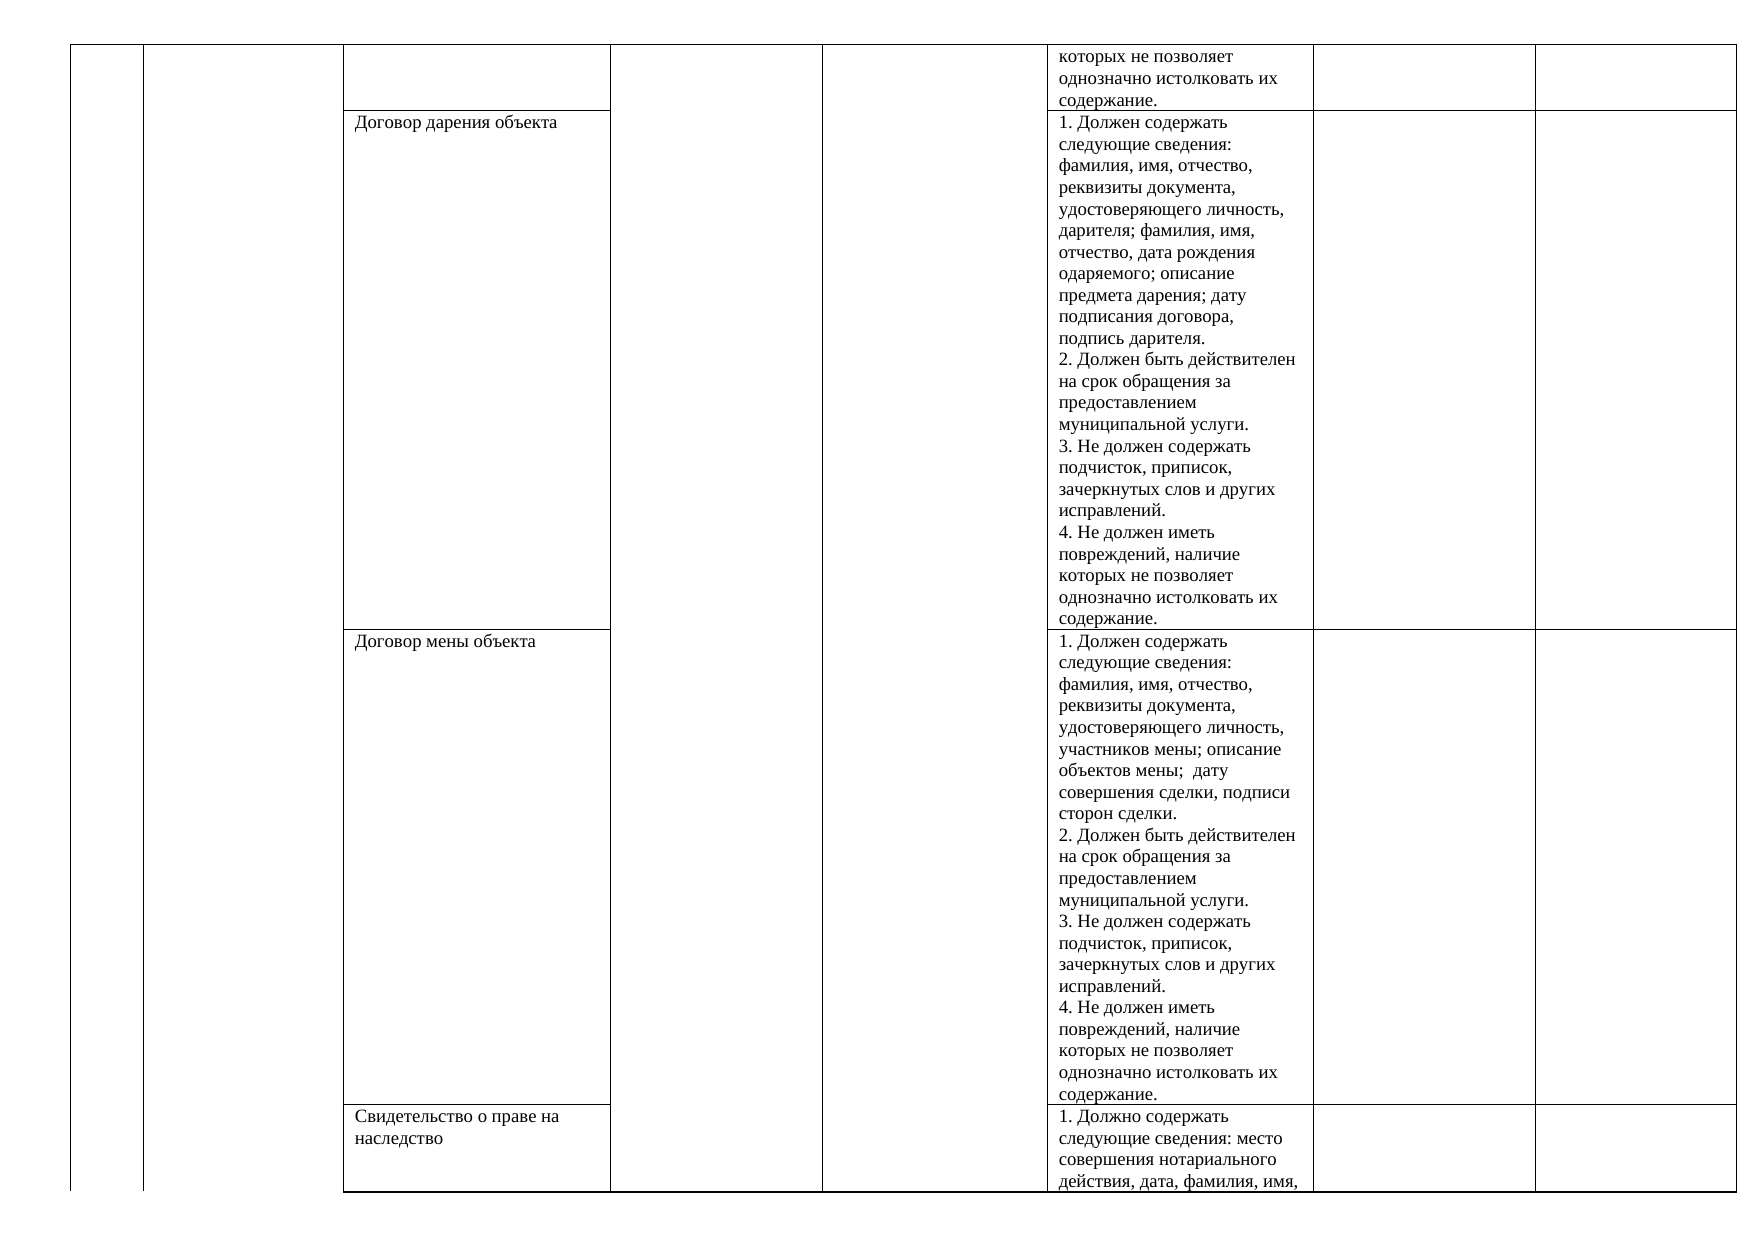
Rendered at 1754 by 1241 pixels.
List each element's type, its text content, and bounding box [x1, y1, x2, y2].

table_cell 1. Должно содержать следующие сведения: место совершения нотариального действия, дата, фамилия, имя, [1048, 1105, 1313, 1191]
table_cell [823, 45, 1047, 1191]
table_cell [1536, 630, 1736, 1104]
table_cell [1314, 111, 1535, 629]
table_cell [1314, 1105, 1535, 1191]
table_cell - [1536, 45, 1736, 110]
table_cell - [1314, 45, 1535, 110]
table_cell Договор мены объекта [344, 630, 610, 1104]
table_cell [1536, 1105, 1736, 1191]
table_cell [1536, 111, 1736, 629]
table_cell [1314, 630, 1535, 1104]
table_cell 1. Должен содержать следующие сведения: фамилия, имя, отчество, реквизиты документа, удостоверяющего личность, дарителя; фамилия, имя, отчество, дата рождения одаряемого; описание предмета дарения; дату подписания договора, подпись дарителя. 2. Должен быть действителен на срок обращения за предоставлением муниципальной услуги. 3. Не должен содержать подчисток, приписок, зачеркнутых слов и других исправлений. 4. Не должен иметь повреждений, наличие которых не позволяет однозначно истолковать их содержание. [1048, 111, 1313, 629]
table_cell которых не позволяет однозначно истолковать их содержание. [1048, 45, 1313, 110]
table_cell [344, 45, 610, 110]
table_cell 1. Должен содержать следующие сведения: фамилия, имя, отчество, реквизиты документа, удостоверяющего личность, участников мены; описание объектов мены; дату совершения сделки, подписи сторон сделки. 2. Должен быть действителен на срок обращения за предоставлением муниципальной услуги. 3. Не должен содержать подчисток, приписок, зачеркнутых слов и других исправлений. 4. Не должен иметь повреждений, наличие которых не позволяет однозначно истолковать их содержание. [1048, 630, 1313, 1104]
table_cell [611, 45, 822, 1191]
table_cell Договор дарения объекта [344, 111, 610, 629]
table_cell Свидетельство о праве на наследство [344, 1105, 610, 1191]
